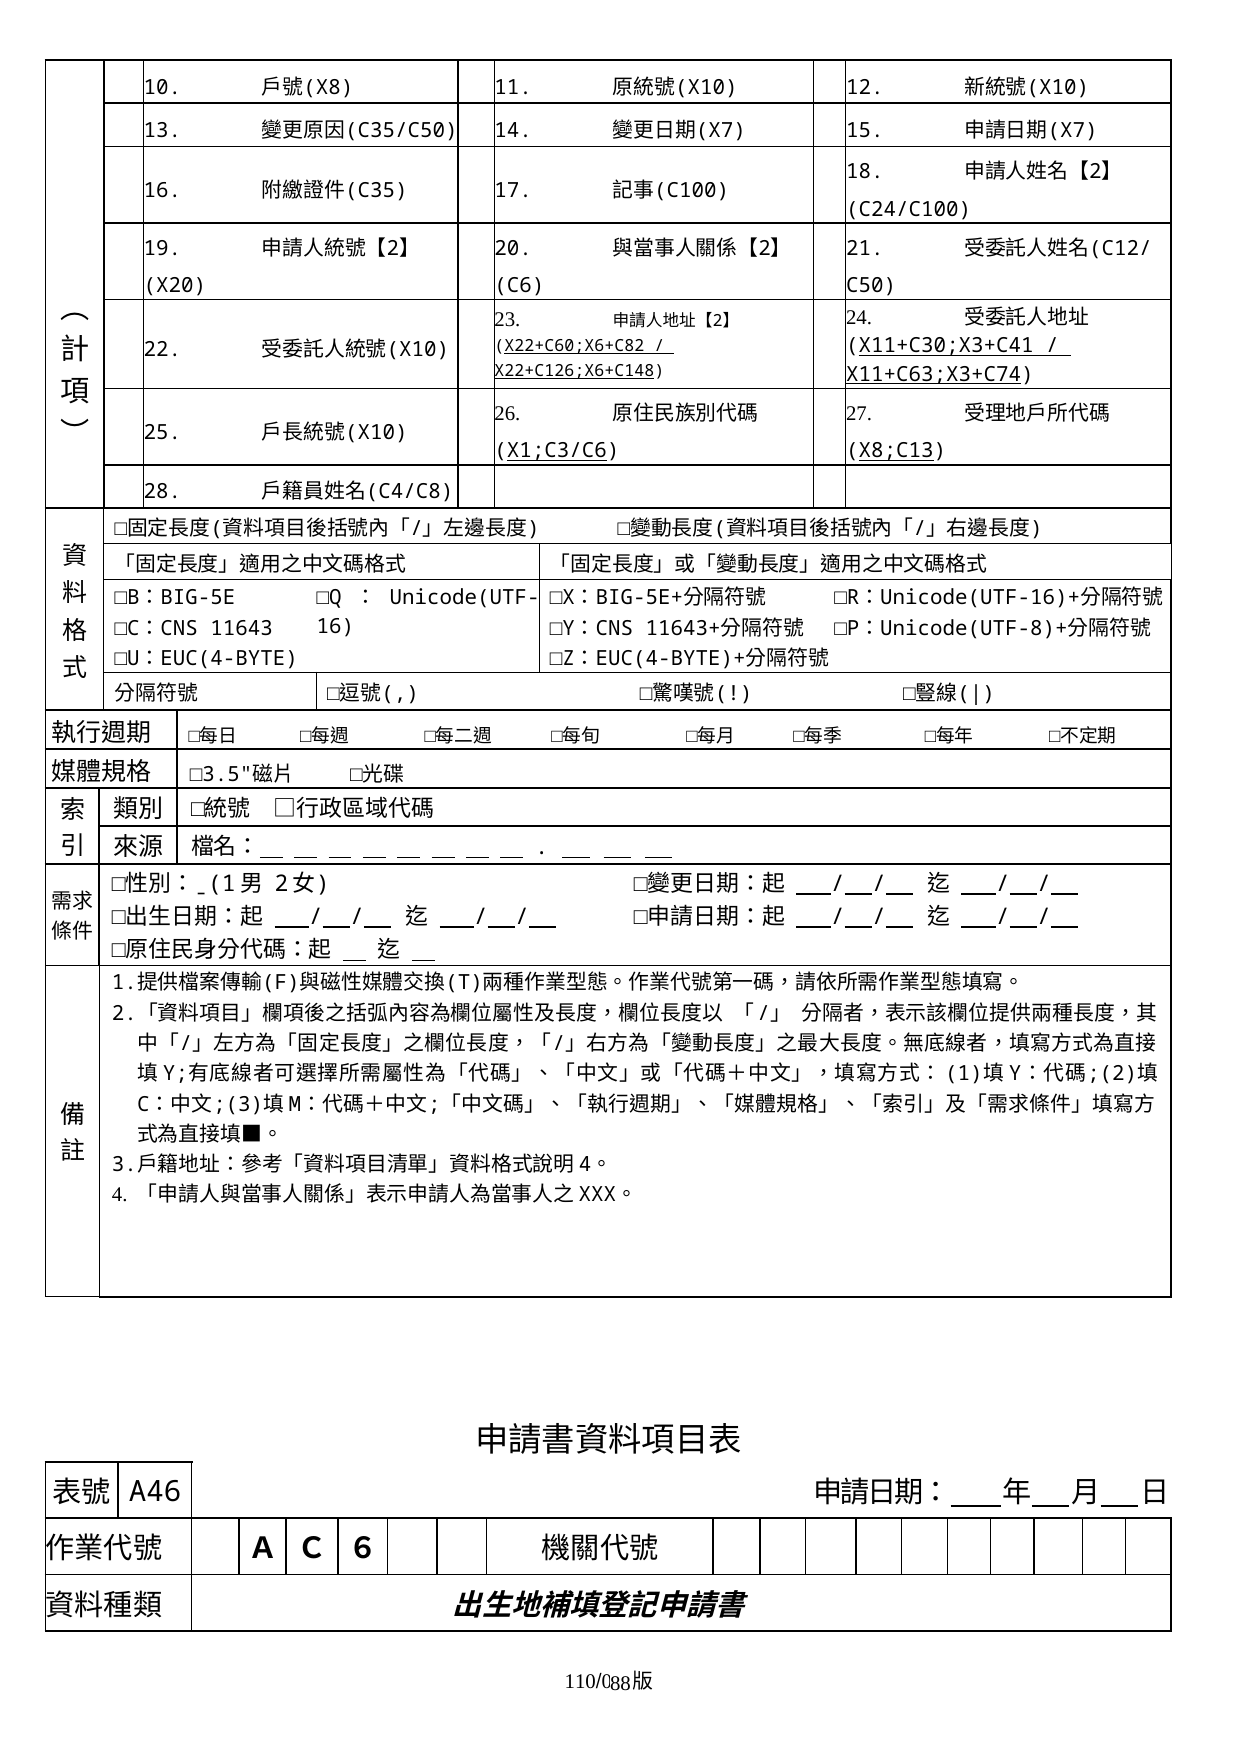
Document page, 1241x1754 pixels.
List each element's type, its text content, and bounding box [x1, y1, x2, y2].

table_cell 受委託人地址(X11+C30;X3+C41 / X11+C63;X3+C74) [846, 300, 1170, 387]
table_cell [857, 1519, 901, 1574]
table_cell 媒體規格 [46, 750, 176, 787]
table_cell 申請日期： 年 月 日 [192, 1461, 1171, 1517]
table_cell 類別 [100, 789, 176, 825]
table_cell [459, 104, 494, 146]
table_cell [814, 466, 845, 507]
table_cell 申請人姓名【2】(C24/C100) [846, 147, 1170, 222]
table_cell 作業代號 [46, 1519, 191, 1574]
table_cell [1045, 750, 1170, 787]
table_cell □豎線(|) [893, 673, 1170, 709]
table_cell 機關代號 [487, 1519, 712, 1574]
table_cell 來源 [100, 827, 176, 863]
table_cell 變更原因(C35/C50) [144, 104, 457, 146]
table_cell [846, 466, 1170, 507]
table_cell [948, 1519, 990, 1574]
table_cell □逗號(,) [317, 673, 629, 709]
table_cell [814, 61, 845, 102]
table_cell [814, 147, 845, 222]
table_cell □每月 [674, 711, 793, 748]
table_cell □每旬 [551, 711, 673, 748]
table_cell A46 [119, 1463, 191, 1517]
table_cell 受委託人姓名(C12/C50) [846, 224, 1170, 299]
table_cell [105, 147, 143, 222]
table_cell [814, 224, 845, 299]
table_cell □3.5"磁片 [178, 750, 350, 787]
table_cell □變更日期：起 / / 迄 / / □申請日期：起 / / 迄 / / [634, 865, 1170, 964]
table_cell □B：BIG-5E □C：CNS 11643 □U：EUC(4-BYTE) [104, 580, 316, 672]
table_cell 記事(C100) [495, 147, 813, 222]
table_cell [716, 750, 1044, 787]
table_cell 附繳證件(C35) [144, 147, 457, 222]
table_cell 執行週期 [46, 711, 176, 748]
table_cell 申請人統號【2】(X20) [144, 224, 457, 299]
table_cell □Q：Unicode(UTF-16) [316, 580, 539, 672]
table_cell □每日 [178, 711, 300, 748]
table_cell 受理地戶所代碼(X8;C13) [846, 389, 1170, 464]
table_cell [105, 389, 143, 464]
table_cell [814, 300, 845, 387]
table_cell 出生地補填登記申請書 [192, 1575, 1170, 1630]
table_cell [105, 300, 143, 387]
table_cell [459, 300, 494, 387]
table_cell 資料格式 [46, 509, 103, 709]
table_cell 索引 [46, 789, 98, 863]
table_cell 與當事人關係【2】(C6) [495, 224, 813, 299]
table_cell ６ [339, 1519, 387, 1574]
table_cell Ｃ [287, 1519, 337, 1574]
table_cell □每季 [793, 711, 924, 748]
table_cell 分隔符號 [104, 673, 316, 709]
table_cell [1126, 1519, 1170, 1574]
table_cell [761, 1519, 805, 1574]
table_cell 備註 [46, 966, 99, 1296]
table_cell □X：BIG-5E+分隔符號 □Y：CNS 11643+分隔符號 □Z：EUC(4-BYTE)+分隔符號 [540, 580, 834, 672]
table_cell □光碟 [350, 750, 716, 787]
table_cell 需求條件 [46, 865, 98, 964]
table_cell 提供檔案傳輸(F)與磁性媒體交換(T)兩種作業型態。作業代號第一碼，請依所需作業型態填寫。 「資料項目」欄項後之括弧內容為欄位屬性及長度，欄位長度以 「/」 分隔者，表示該欄位提供兩種長度，其中「/」左方為「固定長度」之欄位長度，「/」右方為「變動長度」之最大長度。無底線者，填寫方式為直接填Y;有底線者可選擇所需屬性為「代碼」、「中文」或「代碼＋中文」，填寫方式：(1)填Y：代碼;(2)填C：中文;(3)填M：代碼＋中文;「中文碼」、「執行週期」、「媒體規格」、「索引」及「需求條件」填寫方式為直接填■。 戶籍地址：參考「資料項目清單」資料格式說明4。 「申請人與當事人關係」表示申請人為當事人之XXX。 [100, 966, 1170, 1296]
table_cell [814, 104, 845, 146]
table_cell [105, 466, 143, 507]
table_cell □不定期 [1049, 711, 1170, 748]
table_cell 變更日期(X7) [495, 104, 813, 146]
table_cell 原統號(X10) [495, 61, 813, 102]
table_cell □固定長度(資料項目後括號內「/」左邊長度) [104, 509, 607, 543]
table_cell [806, 1519, 855, 1574]
table_cell ︵計 項︶ [46, 61, 103, 507]
table_cell 資料種類 [46, 1575, 191, 1630]
table_cell □驚嘆號(!) [629, 673, 892, 709]
table_cell □性別：ˍ(1男 2女) □出生日期：起 / / 迄 / / □原住民身分代碼：起 迄 [100, 865, 633, 964]
table_cell □每二週 [424, 711, 551, 748]
table_cell [459, 61, 494, 102]
table_cell 受委託人統號(X10) [144, 300, 457, 387]
table_cell 檔名： . [178, 827, 1170, 863]
table_cell [714, 1519, 759, 1574]
table_cell □變動長度(資料項目後括號內「/」右邊長度) [607, 509, 1170, 543]
table_cell 戶長統號(X10) [144, 389, 457, 464]
table_cell Ａ [240, 1519, 285, 1574]
table_cell [192, 1519, 238, 1574]
table_cell 「固定長度」適用之中文碼格式 [104, 544, 539, 579]
table_cell 申請人地址【2】(X22+C60;X6+C82 / X22+C126;X6+C148) [495, 300, 813, 387]
table_cell □R：Unicode(UTF-16)+分隔符號 □P：Unicode(UTF-8)+分隔符號 [834, 580, 1170, 672]
table_cell [105, 104, 143, 146]
table_cell □每年 [925, 711, 1049, 748]
table_cell 原住民族別代碼(X1;C3/C6) [495, 389, 813, 464]
table_cell [1035, 1519, 1082, 1574]
table_cell 新統號(X10) [846, 61, 1170, 102]
table_cell [459, 389, 494, 464]
table_cell 戶號(X8) [144, 61, 457, 102]
table_cell [991, 1519, 1033, 1574]
table_cell [459, 466, 494, 507]
table_cell [388, 1519, 436, 1574]
table_cell 戶籍員姓名(C4/C8) [144, 466, 457, 507]
table_cell [814, 389, 845, 464]
table_cell [902, 1519, 947, 1574]
table_cell [495, 466, 813, 507]
table_cell [105, 61, 143, 102]
table_header 申請書資料項目表 [45, 1413, 1171, 1461]
table_cell [1083, 1519, 1125, 1574]
table_cell [459, 224, 494, 299]
table_cell 申請日期(X7) [846, 104, 1170, 146]
table_cell [105, 224, 143, 299]
table_cell 表號 [46, 1463, 117, 1517]
table_cell 「固定長度」或「變動長度」適用之中文碼格式 [540, 544, 1171, 579]
table_cell □每週 [300, 711, 424, 748]
table_cell [438, 1519, 486, 1574]
table_cell □統號 □行政區域代碼 [178, 789, 1170, 825]
table_cell [459, 147, 494, 222]
